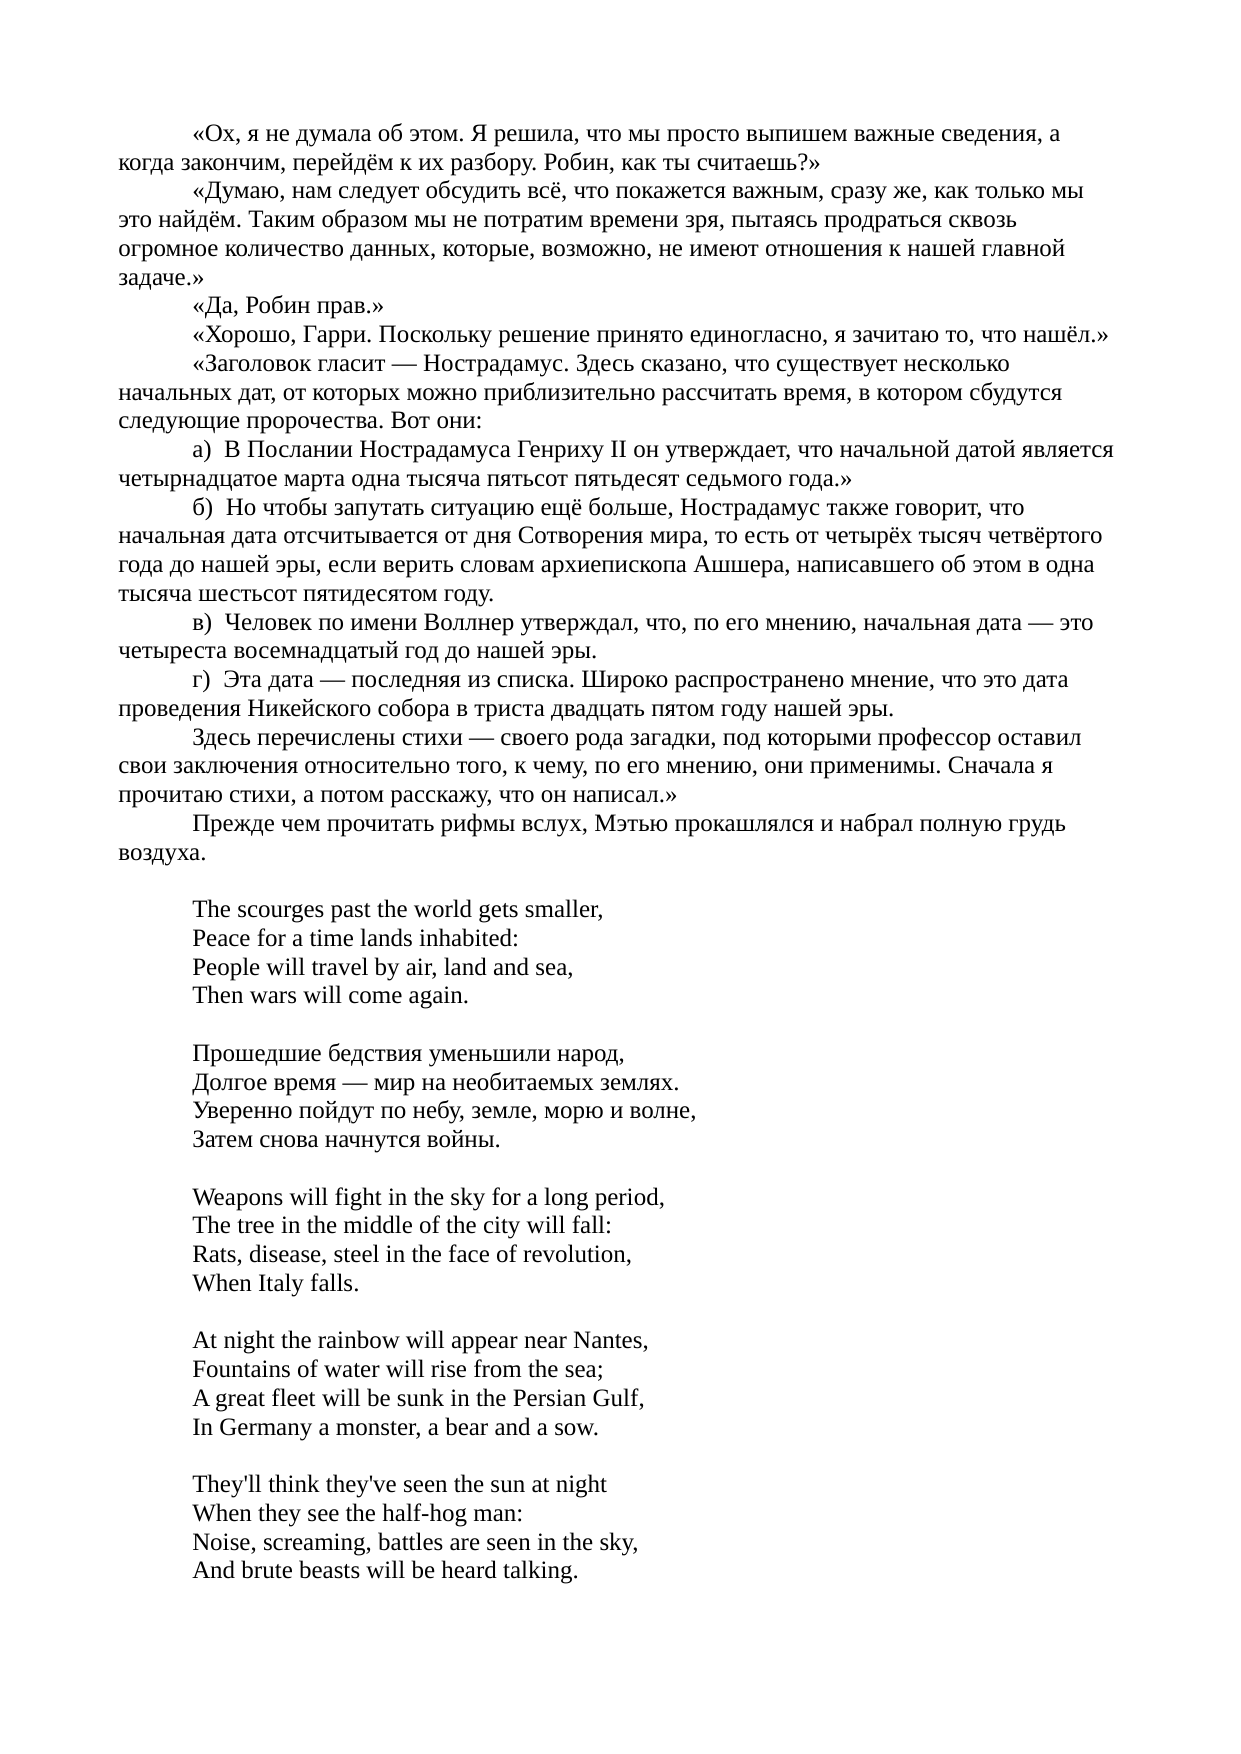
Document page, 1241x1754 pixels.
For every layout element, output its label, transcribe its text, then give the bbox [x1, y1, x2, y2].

text Прежде чем прочитать рифмы вслух, Мэтью прокашлялся и набрал полную грудь воздуха. [118, 808, 1122, 866]
text When they see the half-hog man: [118, 1498, 1122, 1527]
text When Italy falls. [118, 1268, 1122, 1297]
text Weapons will fight in the sky for a long period, [118, 1182, 1122, 1211]
text Уверенно пойдут по небу, земле, морю и волне, [118, 1096, 1122, 1124]
text In Germany a monster, a bear and a sow. [118, 1412, 1122, 1441]
text Peace for a time lands inhabited: [118, 923, 1122, 952]
text Прошедшие бедствия уменьшили народ, [118, 1038, 1122, 1067]
text Здесь перечислены стихи — своего рода загадки, под которыми профессор оставил свои заключения относительно того, к чему, по его мнению, они применимы. Сначала я прочитаю стихи, а потом расскажу, что он написал.» [118, 722, 1122, 808]
text They'll think they've seen the sun at night [118, 1469, 1122, 1498]
text «Заголовок гласит — Нострадамус. Здесь сказано, что существует несколько начальных дат, от которых можно приблизительно рассчитать время, в котором сбудутся следующие пророчества. Вот они: [118, 348, 1122, 434]
text Noise, screaming, battles are seen in the sky, [118, 1527, 1122, 1556]
text б) Но чтобы запутать ситуацию ещё больше, Нострадамус также говорит, что начальная дата отсчитывается от дня Сотворения мира, то есть от четырёх тысяч четвёртого года до нашей эры, если верить словам архиепископа Ашшера, написавшего об этом в одна тысяча шестьсот пятидесятом году. [118, 492, 1122, 607]
text «Да, Робин прав.» [118, 291, 1122, 319]
text Then wars will come again. [118, 981, 1122, 1009]
text а) В Послании Нострадамуса Генриху II он утверждает, что начальной датой является четырнадцатое марта одна тысяча пятьсот пятьдесят седьмого года.» [118, 434, 1122, 492]
text The scourges past the world gets smaller, [118, 894, 1122, 923]
text «Ох, я не думала об этом. Я решила, что мы просто выпишем важные сведения, а когда закончим, перейдём к их разбору. Робин, как ты считаешь?» [118, 118, 1122, 176]
text Долгое время — мир на необитаемых землях. [118, 1067, 1122, 1096]
text Rats, disease, steel in the face of revolution, [118, 1239, 1122, 1268]
text в) Человек по имени Воллнер утверждал, что, по его мнению, начальная дата — это четыреста восемнадцатый год до нашей эры. [118, 607, 1122, 664]
text At night the rainbow will appear near Nantes, [118, 1326, 1122, 1354]
text The tree in the middle of the city will fall: [118, 1211, 1122, 1239]
text A great fleet will be sunk in the Persian Gulf, [118, 1383, 1122, 1412]
text People will travel by air, land and sea, [118, 952, 1122, 981]
text Fountains of water will rise from the sea; [118, 1354, 1122, 1383]
text «Хорошо, Гарри. Поскольку решение принято единогласно, я зачитаю то, что нашёл.» [118, 319, 1122, 348]
text г) Эта дата — последняя из списка. Широко распространено мнение, что это дата проведения Никейского собора в триста двадцать пятом году нашей эры. [118, 664, 1122, 722]
text Затем снова начнутся войны. [118, 1124, 1122, 1153]
text And brute beasts will be heard talking. [118, 1556, 1122, 1584]
text «Думаю, нам следует обсудить всё, что покажется важным, сразу же, как только мы это найдём. Таким образом мы не потратим времени зря, пытаясь продраться сквозь огромное количество данных, которые, возможно, не имеют отношения к нашей главной задаче.» [118, 176, 1122, 291]
